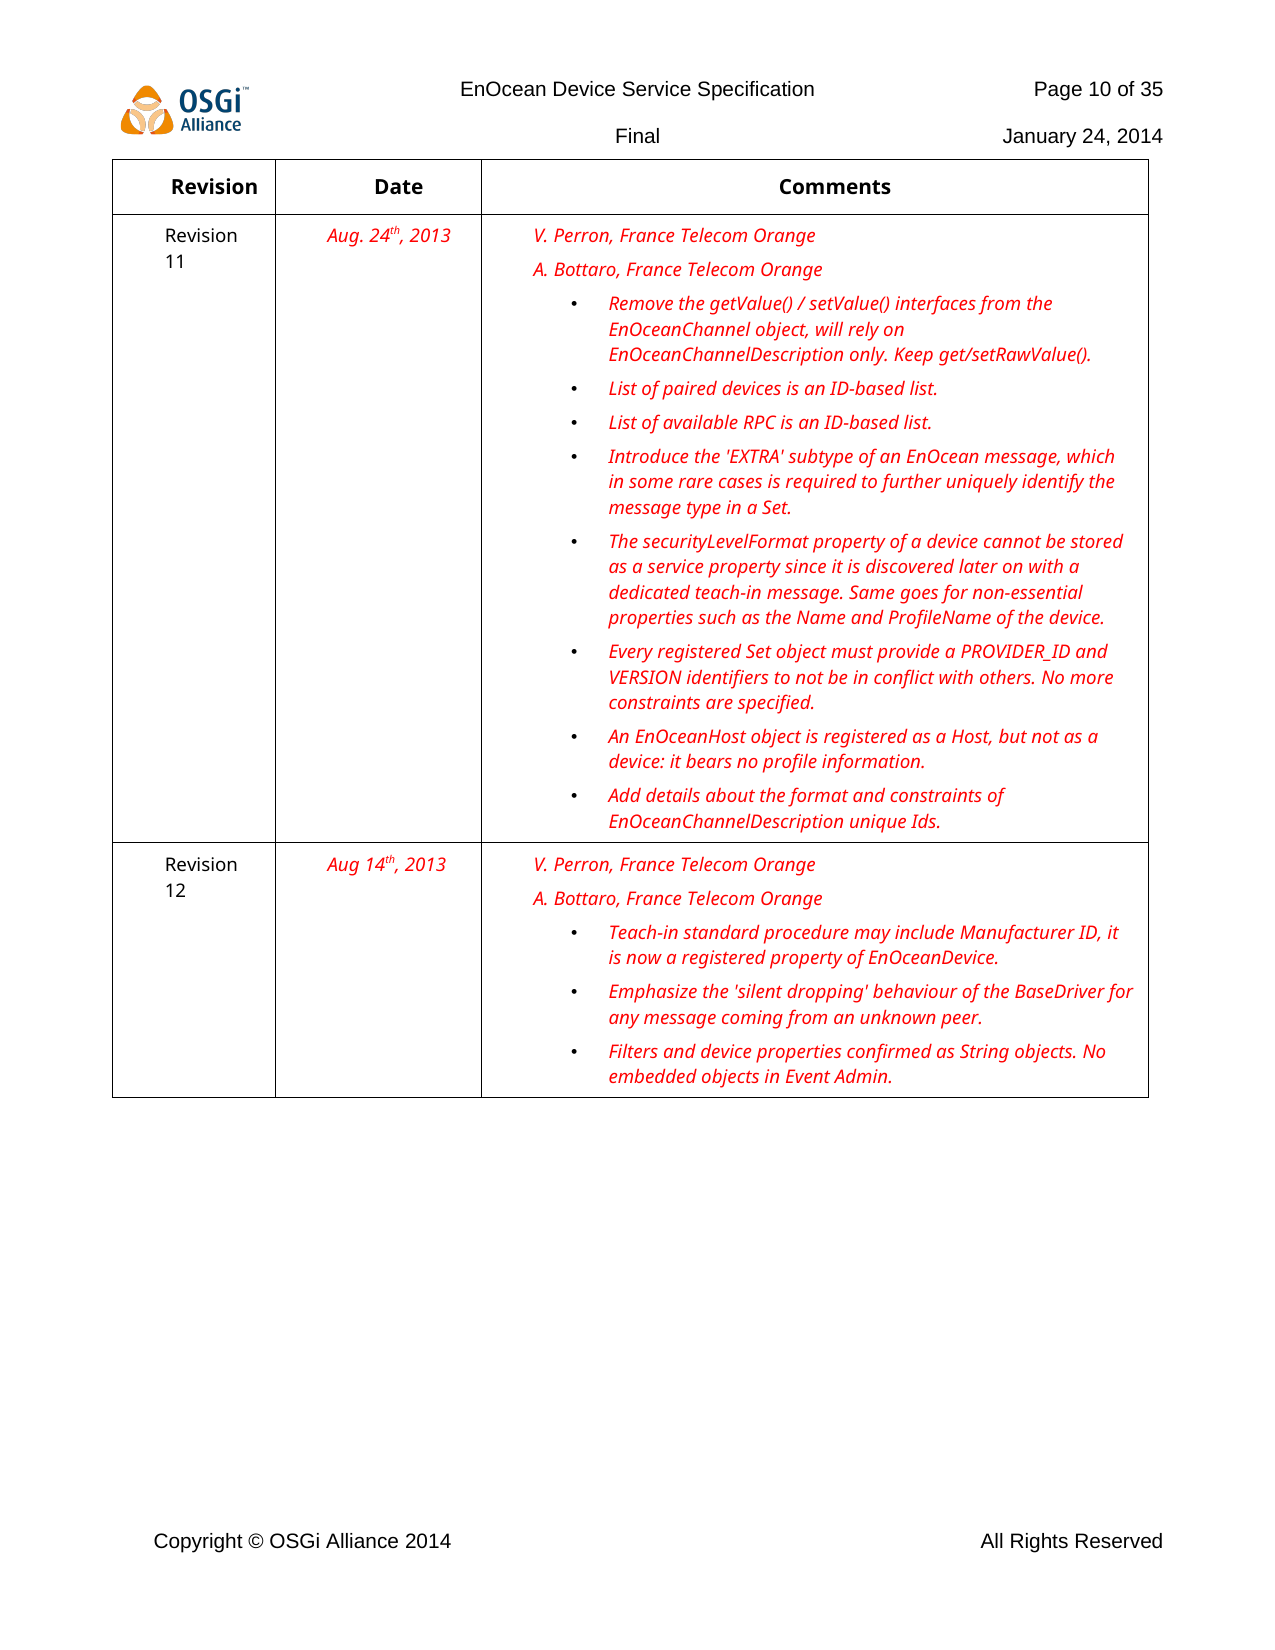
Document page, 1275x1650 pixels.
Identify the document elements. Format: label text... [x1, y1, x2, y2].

table_cell Aug 14th, 2013 [276, 843, 481, 1097]
table_cell Revision 11 [113, 215, 275, 842]
table_header Comments [482, 160, 1148, 213]
table_cell V. Perron, France Telecom Orange A. Bottaro, France Telecom Orange Remove the getValue() / setValue() interfaces from the EnOceanChannel object, will rely on EnOceanChannelDescription only. Keep get/setRawValue(). List of paired devices is an ID-based list. List of available RPC is an ID-based list. Introduce the 'EXTRA' subtype of an EnOcean message, which in some rare cases is required to further uniquely identify the message type in a Set. The securityLevelFormat property of a device cannot be stored as a service property since it is discovered later on with a dedicated teach-in message. Same goes for non-essential properties such as the Name and ProfileName of the device. Every registered Set object must provide a PROVIDER_ID and VERSION identifiers to not be in conflict with others. No more constraints are specified. An EnOceanHost object is registered as a Host, but not as a device: it bears no profile information. Add details about the format and constraints of EnOceanChannelDescription unique Ids. [482, 215, 1148, 842]
table_cell V. Perron, France Telecom Orange A. Bottaro, France Telecom Orange Teach-in standard procedure may include Manufacturer ID, it is now a registered property of EnOceanDevice. Emphasize the 'silent dropping' behaviour of the BaseDriver for any message coming from an unknown peer. Filters and device properties confirmed as String objects. No embedded objects in Event Admin. [482, 843, 1148, 1097]
picture [113, 78, 257, 142]
table_header Date [276, 160, 481, 213]
table_cell Aug. 24th, 2013 [276, 215, 481, 842]
table_header Revision [113, 160, 275, 213]
table_cell Revision 12 [113, 843, 275, 1097]
